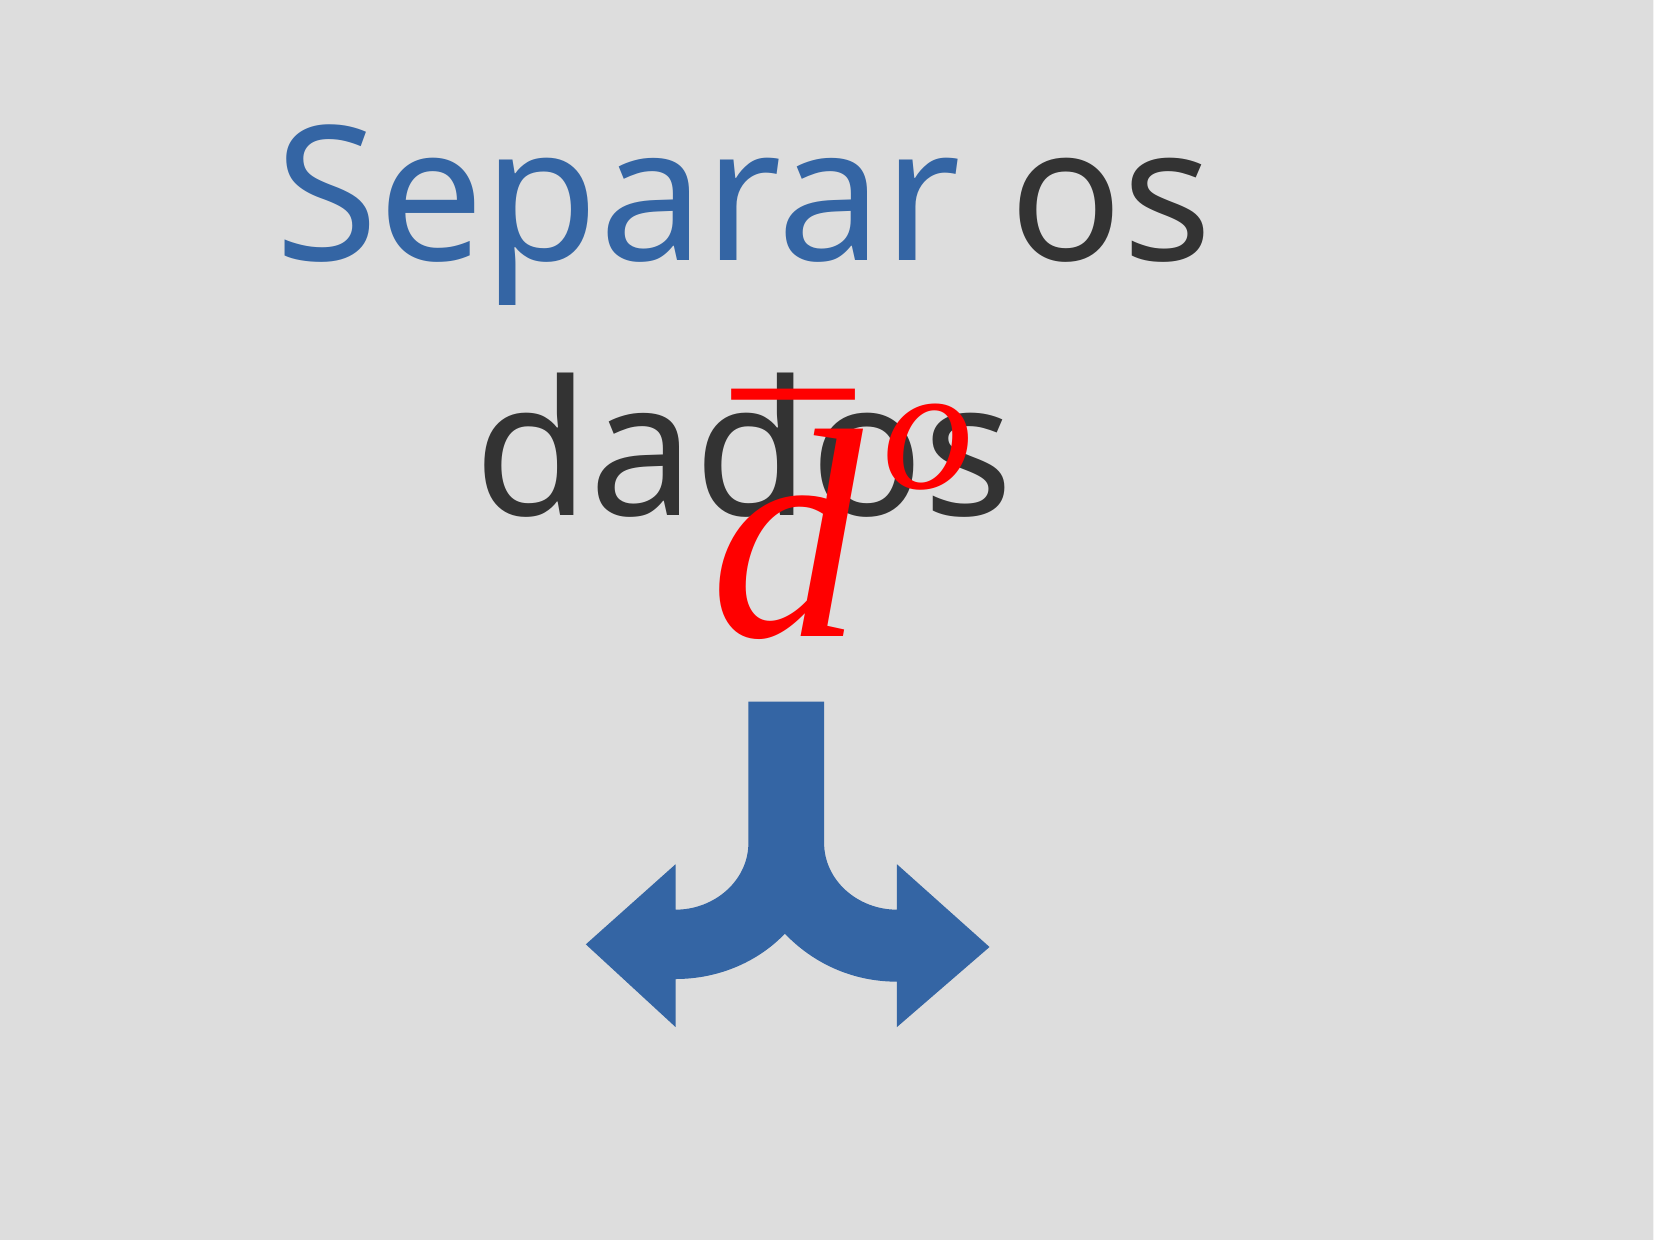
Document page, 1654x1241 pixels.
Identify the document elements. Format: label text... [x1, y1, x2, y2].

text_box [585, 701, 990, 1028]
text_box Separar os dados [260, 52, 1394, 313]
chart [693, 328, 990, 704]
